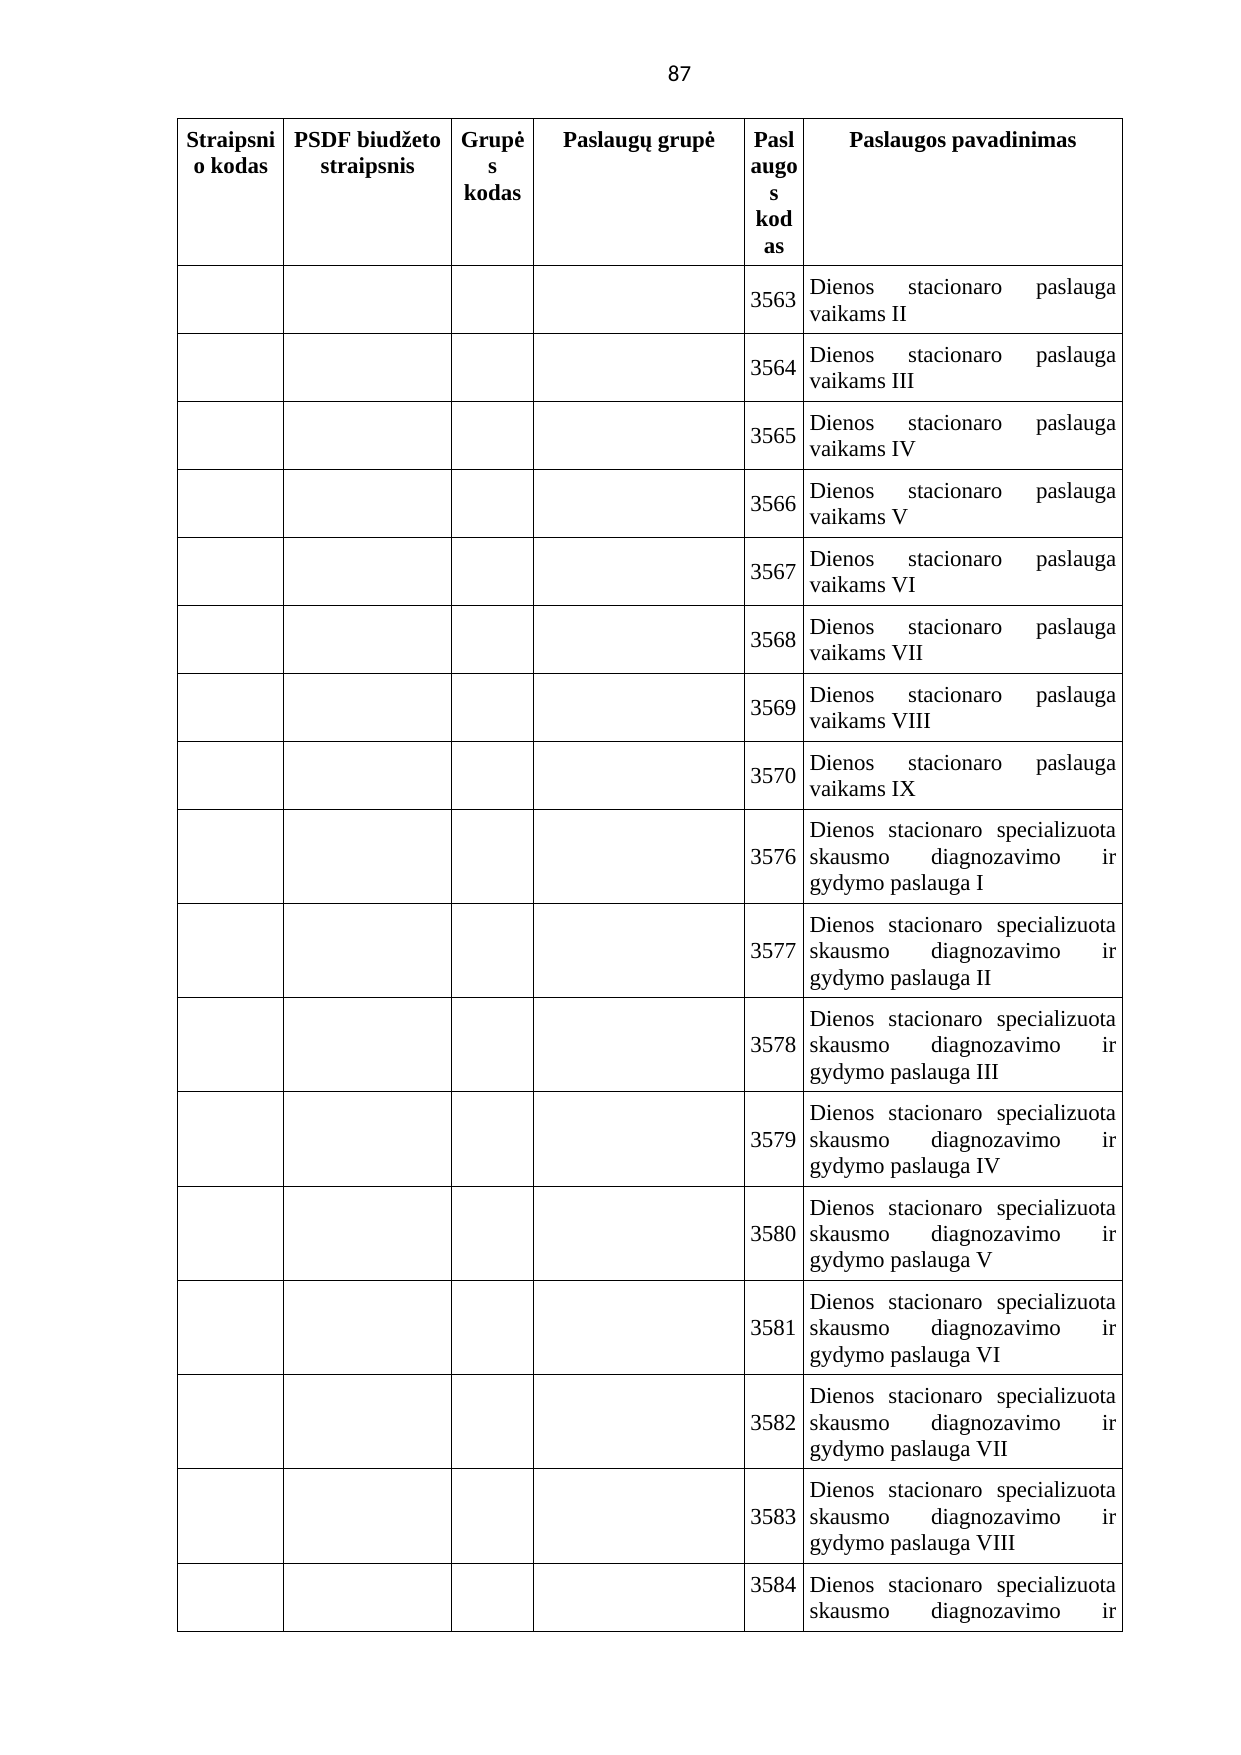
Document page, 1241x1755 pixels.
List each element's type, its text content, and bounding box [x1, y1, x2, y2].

table_cell 3567 [745, 538, 803, 605]
table_cell [452, 538, 533, 605]
table_cell Dienos stacionaro specializuota skausmo diagnozavimo ir gydymo paslauga VIII [804, 1469, 1122, 1563]
table_cell [284, 538, 451, 605]
table_cell [178, 1187, 283, 1280]
table_cell [534, 1375, 744, 1468]
table_cell 3582 [745, 1375, 803, 1468]
table_cell 3564 [745, 334, 803, 401]
table_cell [284, 1469, 451, 1563]
table_cell 3565 [745, 402, 803, 469]
table_header Paslaugos kodas [745, 119, 803, 265]
table_header Paslaugų grupė [534, 119, 744, 265]
table_cell [284, 266, 451, 333]
table_cell [452, 1564, 533, 1631]
table_cell [178, 674, 283, 741]
table_cell [178, 266, 283, 333]
table_cell 3566 [745, 470, 803, 537]
table_cell [178, 334, 283, 401]
table_cell [284, 1375, 451, 1468]
table_header Straipsnio kodas [178, 119, 283, 265]
table_cell [534, 810, 744, 903]
table_cell [534, 606, 744, 673]
table_cell [534, 904, 744, 997]
table_cell [452, 1469, 533, 1563]
table_cell [178, 1092, 283, 1186]
table_cell [284, 998, 451, 1091]
table_cell 3569 [745, 674, 803, 741]
table_cell 3584 [745, 1564, 803, 1631]
table_cell [284, 1564, 451, 1631]
table_cell Dienos stacionaro paslauga vaikams VII [804, 606, 1122, 673]
table_cell [452, 904, 533, 997]
table_cell [178, 1375, 283, 1468]
table_cell [452, 470, 533, 537]
table_cell [452, 1375, 533, 1468]
table_cell 3578 [745, 998, 803, 1091]
table_cell [284, 606, 451, 673]
table_cell [178, 998, 283, 1091]
table_header PSDF biudžeto straipsnis [284, 119, 451, 265]
table_cell Dienos stacionaro paslauga vaikams IV [804, 402, 1122, 469]
table_cell [284, 810, 451, 903]
table_cell 3576 [745, 810, 803, 903]
table_cell [284, 674, 451, 741]
table_cell Dienos stacionaro specializuota skausmo diagnozavimo ir gydymo paslauga II [804, 904, 1122, 997]
table_cell [452, 606, 533, 673]
table_cell Dienos stacionaro paslauga vaikams IX [804, 742, 1122, 808]
table_cell [534, 538, 744, 605]
table_cell [534, 1281, 744, 1374]
table_cell [534, 742, 744, 808]
table_cell [534, 402, 744, 469]
table_cell 3563 [745, 266, 803, 333]
table_cell [178, 470, 283, 537]
table_cell 3579 [745, 1092, 803, 1186]
table_cell [452, 810, 533, 903]
table_cell 3583 [745, 1469, 803, 1563]
table_cell [452, 334, 533, 401]
table_cell Dienos stacionaro specializuota skausmo diagnozavimo ir [804, 1564, 1122, 1631]
table_cell [284, 1092, 451, 1186]
table_cell [452, 402, 533, 469]
table_cell [452, 742, 533, 808]
table_cell Dienos stacionaro paslauga vaikams VIII [804, 674, 1122, 741]
table_cell [452, 674, 533, 741]
table_cell [284, 742, 451, 808]
table_cell [284, 1281, 451, 1374]
table_cell [452, 266, 533, 333]
table_cell [178, 742, 283, 808]
table_cell Dienos stacionaro paslauga vaikams VI [804, 538, 1122, 605]
table_cell [534, 998, 744, 1091]
table_cell [534, 674, 744, 741]
table_cell [534, 1469, 744, 1563]
table_cell Dienos stacionaro paslauga vaikams III [804, 334, 1122, 401]
table_cell [178, 810, 283, 903]
table_cell 3581 [745, 1281, 803, 1374]
table_cell Dienos stacionaro specializuota skausmo diagnozavimo ir gydymo paslauga III [804, 998, 1122, 1091]
table_cell 3577 [745, 904, 803, 997]
table_cell [452, 1187, 533, 1280]
table_cell [284, 334, 451, 401]
table_cell [534, 334, 744, 401]
table_header Paslaugos pavadinimas [804, 119, 1122, 265]
table_cell 3570 [745, 742, 803, 808]
table_cell [284, 470, 451, 537]
table_cell [534, 1092, 744, 1186]
table_cell [284, 904, 451, 997]
table_cell [534, 470, 744, 537]
table_cell Dienos stacionaro specializuota skausmo diagnozavimo ir gydymo paslauga VII [804, 1375, 1122, 1468]
table_cell [452, 1092, 533, 1186]
table_cell [534, 266, 744, 333]
table_cell 3568 [745, 606, 803, 673]
table_cell [452, 998, 533, 1091]
table_cell Dienos stacionaro specializuota skausmo diagnozavimo ir gydymo paslauga VI [804, 1281, 1122, 1374]
table_cell Dienos stacionaro paslauga vaikams II [804, 266, 1122, 333]
table_cell [178, 538, 283, 605]
table_cell [178, 606, 283, 673]
table_cell [178, 402, 283, 469]
table_cell Dienos stacionaro specializuota skausmo diagnozavimo ir gydymo paslauga V [804, 1187, 1122, 1280]
table_cell [178, 1564, 283, 1631]
table_cell [534, 1187, 744, 1280]
table_cell [178, 904, 283, 997]
table_header Grupės kodas [452, 119, 533, 265]
table_cell [284, 402, 451, 469]
table_cell [534, 1564, 744, 1631]
table_cell 3580 [745, 1187, 803, 1280]
table_cell Dienos stacionaro specializuota skausmo diagnozavimo ir gydymo paslauga IV [804, 1092, 1122, 1186]
table_cell [452, 1281, 533, 1374]
table_cell Dienos stacionaro specializuota skausmo diagnozavimo ir gydymo paslauga I [804, 810, 1122, 903]
table_cell [178, 1281, 283, 1374]
table_cell [284, 1187, 451, 1280]
table_cell [178, 1469, 283, 1563]
table_cell Dienos stacionaro paslauga vaikams V [804, 470, 1122, 537]
